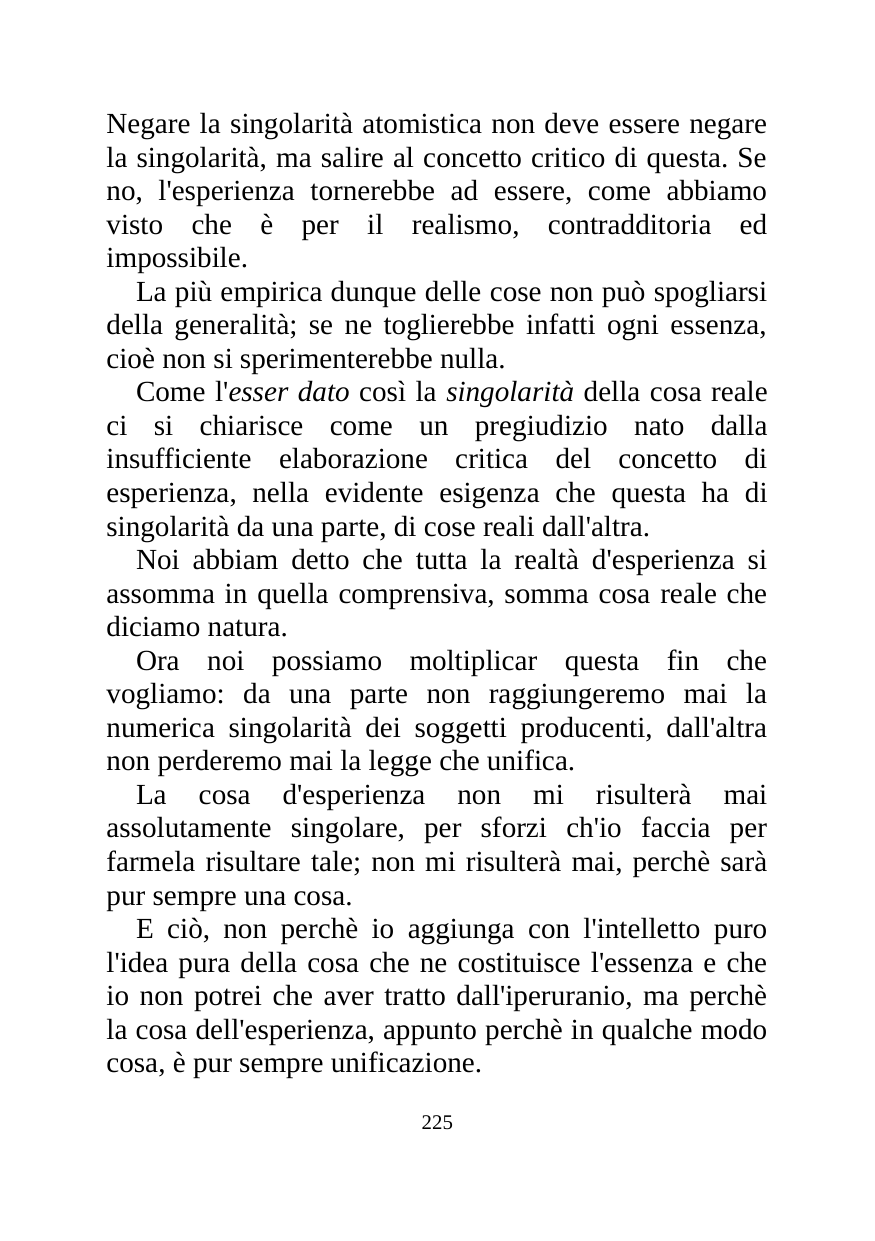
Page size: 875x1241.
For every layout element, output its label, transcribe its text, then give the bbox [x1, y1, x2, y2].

text Noi abbiam detto che tutta la realtà d'esperienza si assomma in quella comprensiva, somma cosa reale che diciamo natura. [106, 542, 768, 643]
text La più empirica dunque delle cose non può spogliarsi della generalità; se ne toglierebbe infatti ogni essenza, cioè non si sperimenterebbe nulla. [106, 274, 768, 374]
text Come l'esser dato così la singolarità della cosa reale ci si chiarisce come un pregiudizio nato dalla insufficiente elaborazione critica del concetto di esperienza, nella evidente esigenza che questa ha di singolarità da una parte, di cose reali dall'altra. [106, 374, 768, 542]
text La cosa d'esperienza non mi risulterà mai assolutamente singolare, per sforzi ch'io faccia per farmela risultare tale; non mi risulterà mai, perchè sarà pur sempre una cosa. [106, 777, 768, 911]
text Ora noi possiamo moltiplicar questa fin che vogliamo: da una parte non raggiungeremo mai la numerica singolarità dei soggetti producenti, dall'altra non perderemo mai la legge che unifica. [106, 643, 768, 777]
text Negare la singolarità atomistica non deve essere negare la singolarità, ma salire al concetto critico di questa. Se no, l'esperienza tornerebbe ad essere, come abbiamo visto che è per il realismo, contradditoria ed impossibile. [106, 106, 768, 274]
text E ciò, non perchè io aggiunga con l'intelletto puro l'idea pura della cosa che ne costituisce l'essenza e che io non potrei che aver tratto dall'iperuranio, ma perchè la cosa dell'esperienza, appunto perchè in qualche modo cosa, è pur sempre unificazione. [106, 911, 768, 1079]
